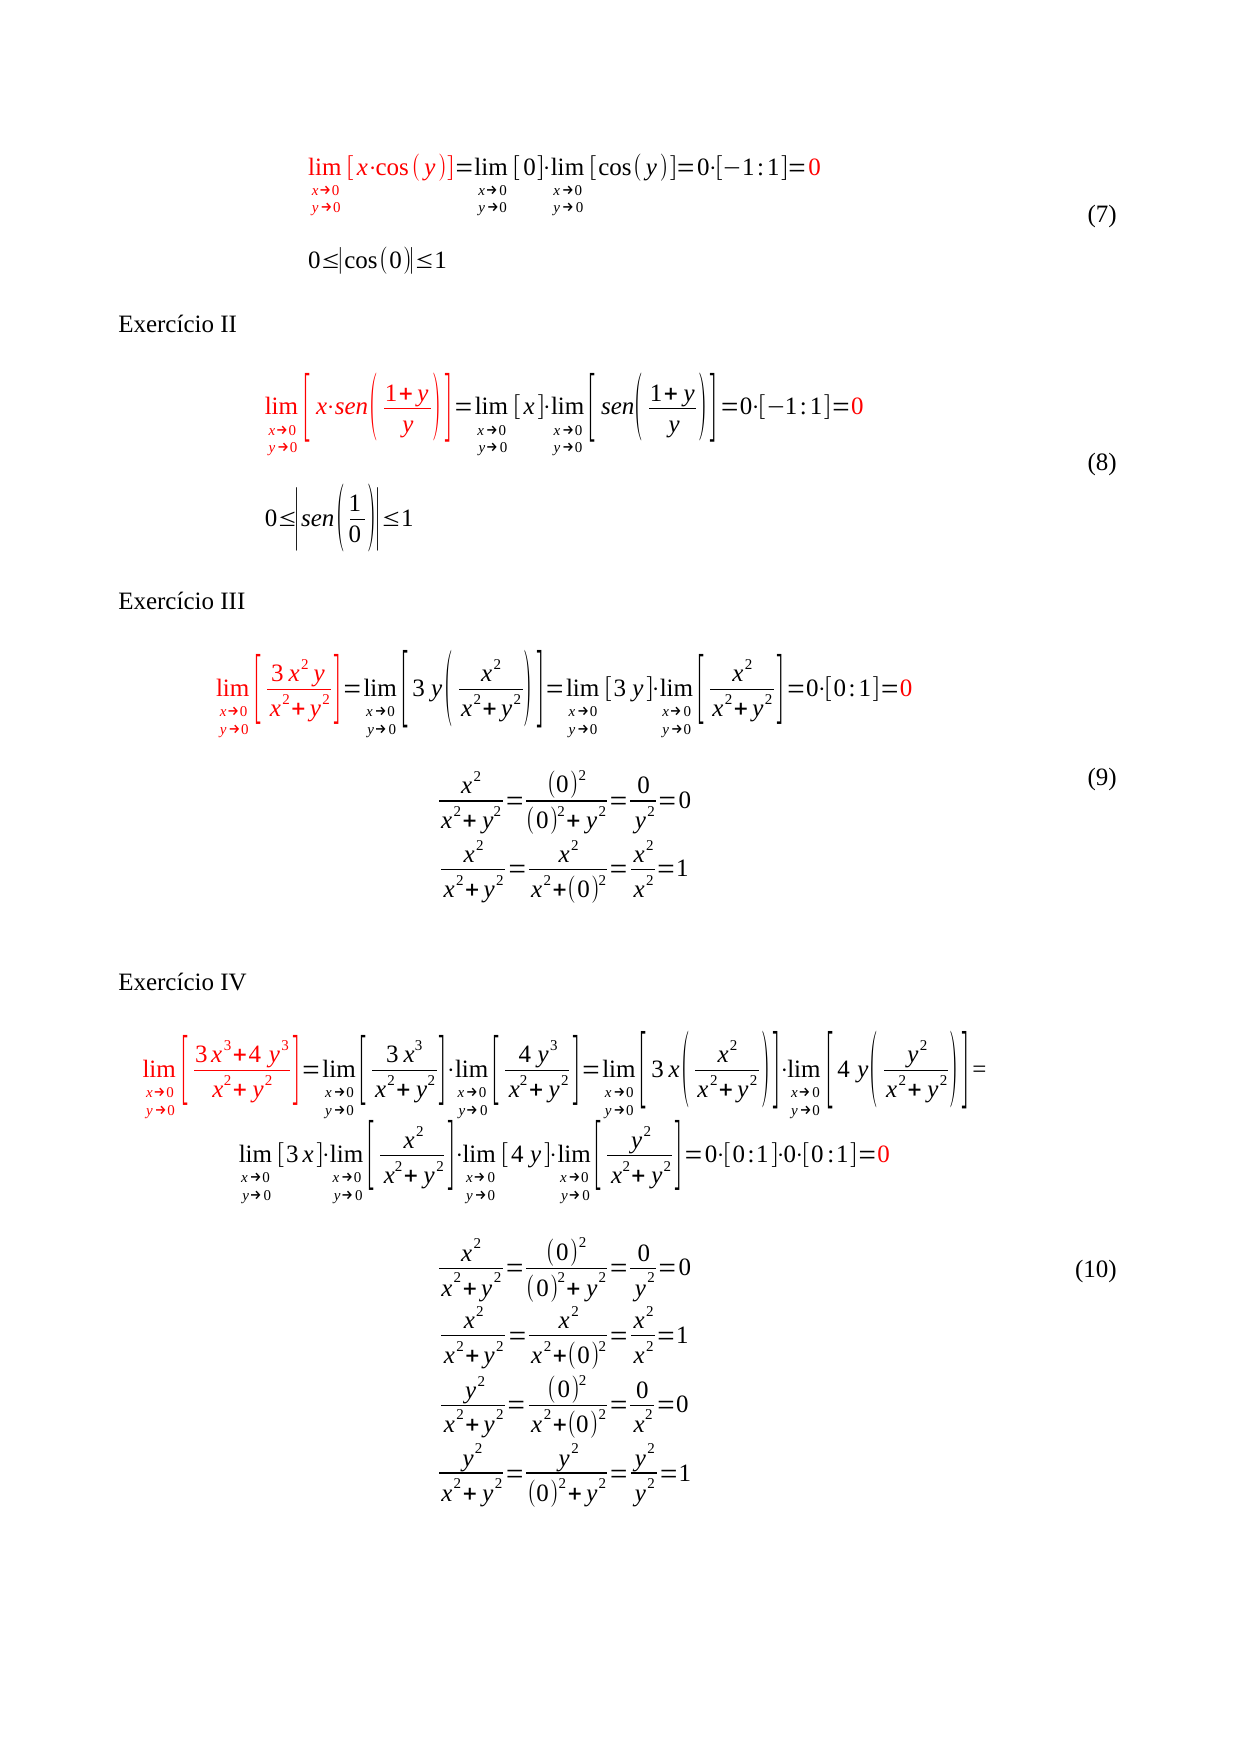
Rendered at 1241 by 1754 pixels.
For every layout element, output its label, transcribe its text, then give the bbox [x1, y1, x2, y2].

text Exercício II [118, 309, 1122, 338]
table_header [118, 643, 1010, 909]
table_header (8) [1010, 367, 1122, 557]
table_header (7) [1010, 147, 1122, 281]
table_header [118, 1024, 1010, 1513]
table_header [118, 367, 1010, 557]
text Exercício IV [118, 967, 1122, 996]
text Exercício III [118, 586, 1122, 614]
table_header [118, 147, 1010, 281]
table_header (10) [1010, 1024, 1122, 1513]
table_header (9) [1010, 643, 1122, 909]
